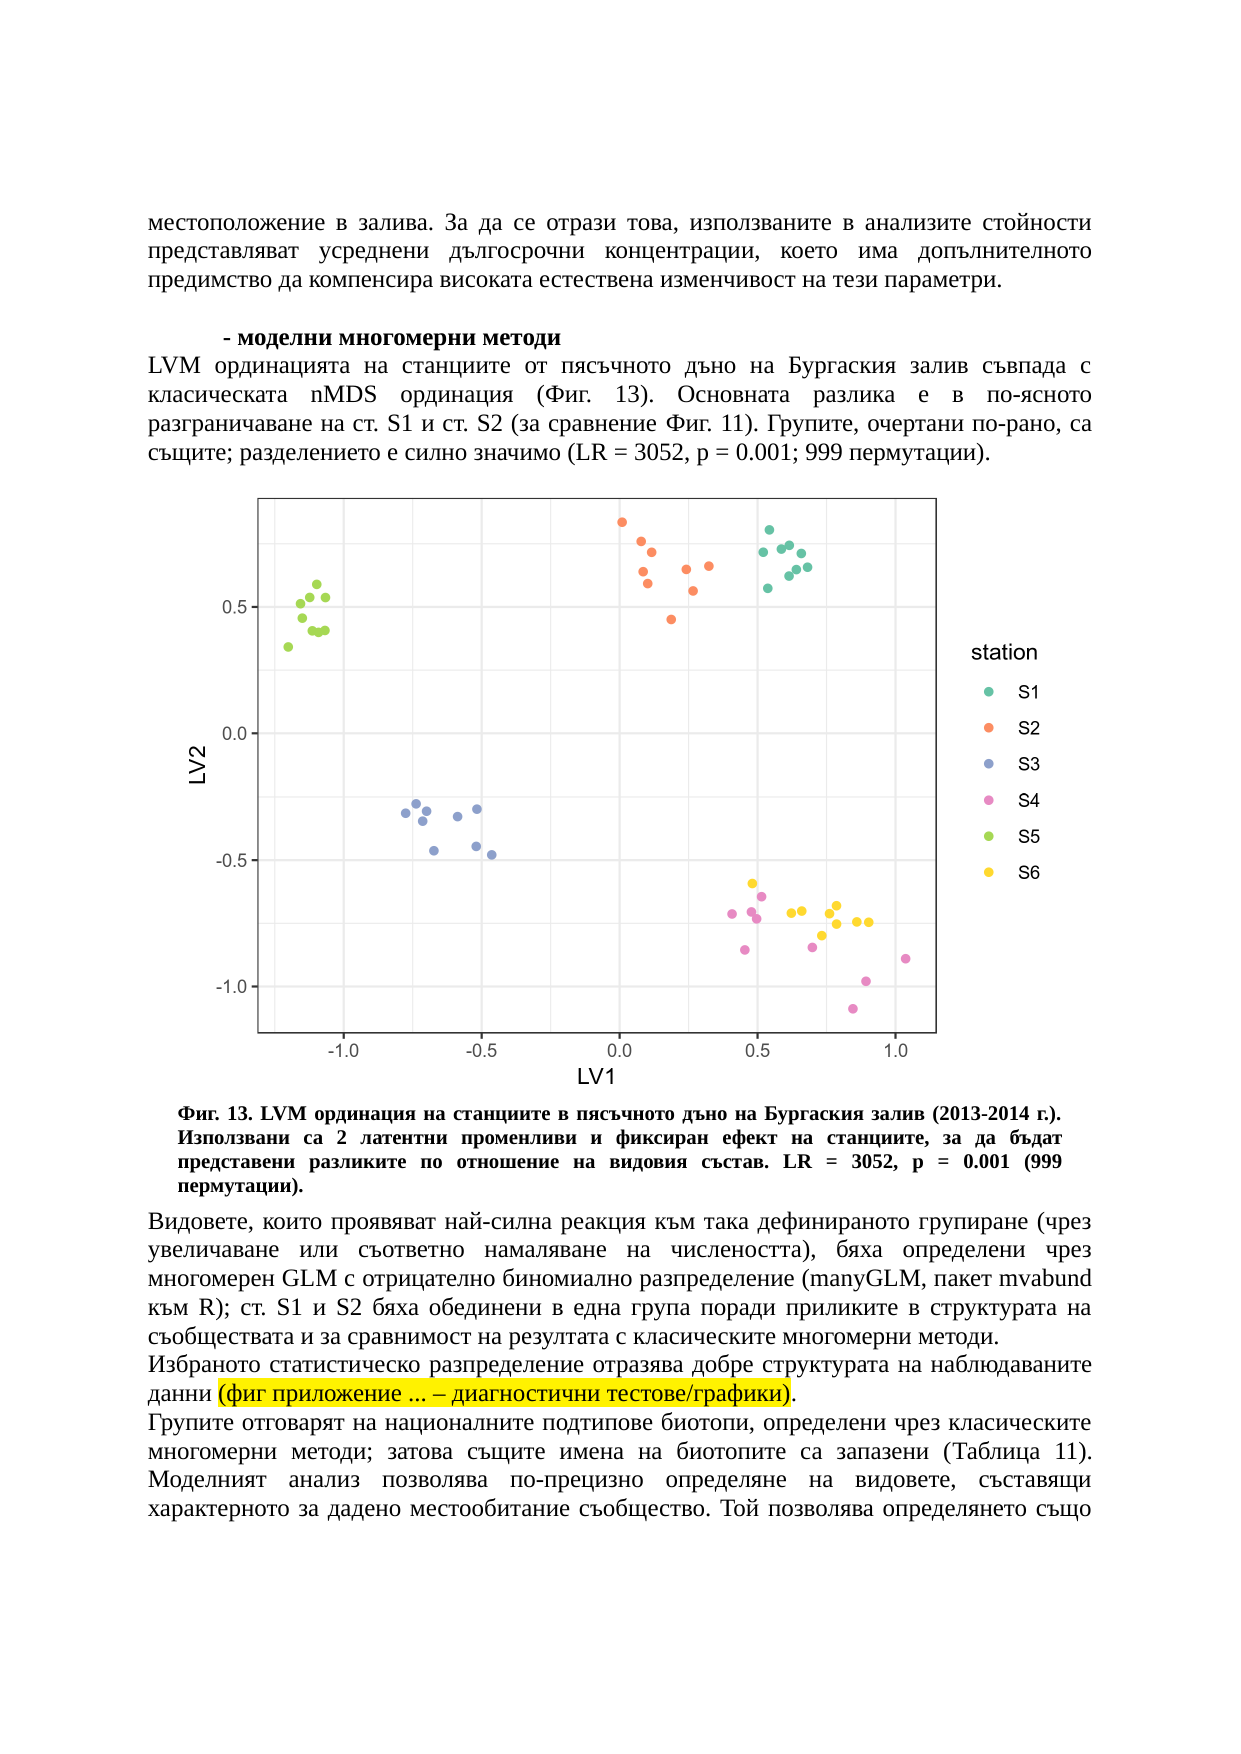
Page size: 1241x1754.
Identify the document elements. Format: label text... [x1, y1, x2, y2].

text местоположение в залива. За да се отрази това, използваните в анализите стойности представляват усреднени дългосрочни концентрации, което има допълнителното предимство да компенсира високата естествена изменчивост на тези параметри. [148, 207, 1093, 293]
text Видовете, които проявяват най-силна реакция към така дефинираното групиране (чрез увеличаване или съответно намаляване на числеността), бяха определени чрез многомерен GLM с отрицателно биномиално разпределение (manyGLM, пакет mvabund към R); ст. S1 и S2 бяха обединени в една група поради приликите в структурата на съобществата и за сравнимост на резултата с класическите многомерни методи. [148, 465, 1093, 1349]
text Фиг. 13. LVM ординация на станциите в пясъчното дъно на Бургаския залив (2013-2014 г.). Използвани са 2 латентни променливи и фиксиран ефект на станциите, за да бъдат представени разликите по отношение на видовия състав. LR = 3052, p = 0.001 (999 пермутации). [177, 1101, 1063, 1197]
text Групите отговарят на националните подтипове биотопи, определени чрез класическите многомерни методи; затова същите имена на биотопите са запазени (Таблица 11). Моделният анализ позволява по-прецизно определяне на видовете, съставящи характерното за дадено местообитание съобщество. Той позволява определянето също [148, 1407, 1093, 1522]
text LVM ординацията на станциите от пясъчното дъно на Бургаския залив съвпада с класическата nMDS ординация (Фиг. 13). Основната разлика е в по-ясното разграничаване на ст. S1 и ст. S2 (за сравнение Фиг. 11). Групите, очертани по-рано, са същите; разделението е силно значимо (LR = 3052, p = 0.001; 999 пермутации). [148, 350, 1093, 465]
picture [177, 486, 1063, 1101]
text Избраното статистическо разпределение отразява добре структурата на наблюдаваните данни (фиг приложение ... – диагностични тестове/графики). [148, 1349, 1093, 1407]
text - моделни многомерни методи [148, 322, 1093, 350]
